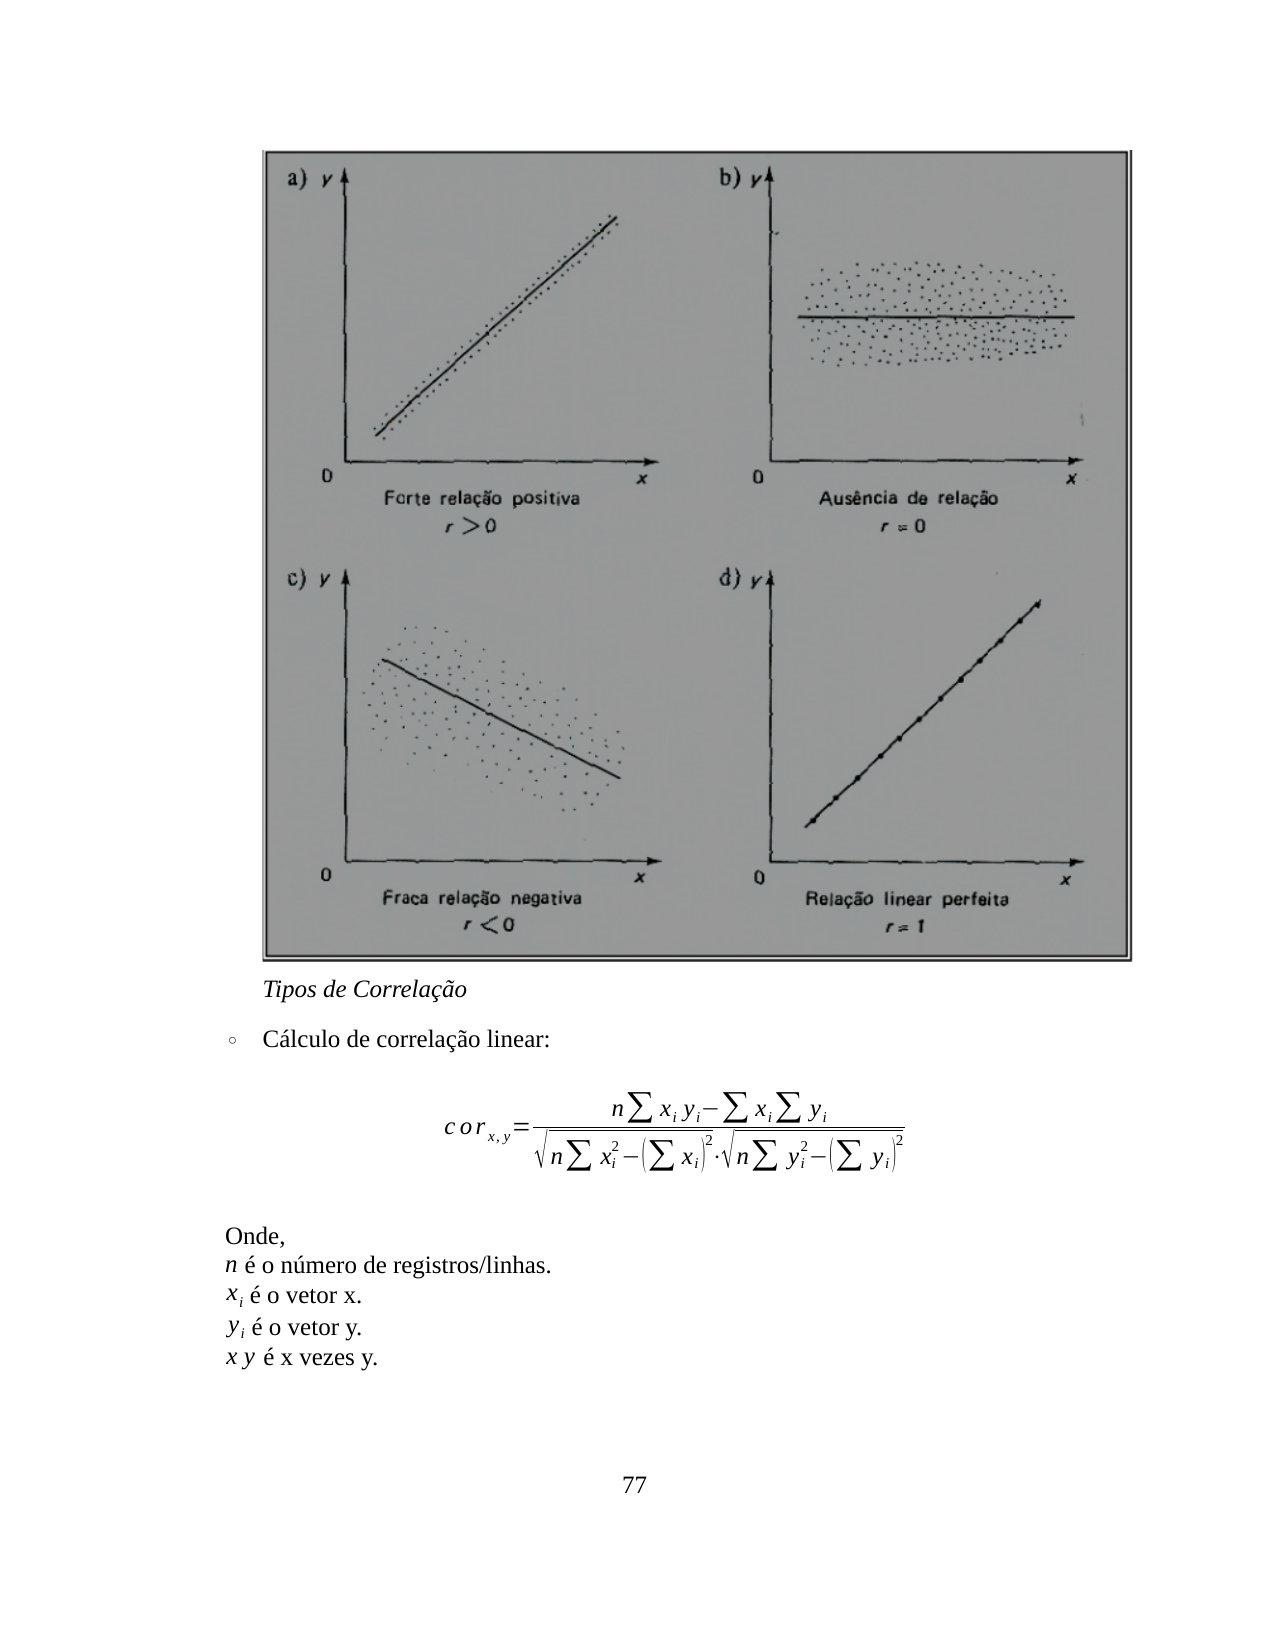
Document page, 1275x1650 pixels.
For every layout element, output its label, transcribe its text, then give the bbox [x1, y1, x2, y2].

list Onde, é o número de registros/linhas. é o vetor x. é o vetor y. é x vezes y. [187, 1221, 1125, 1399]
picture [262, 150, 1133, 962]
list Cálculo de correlação linear: [225, 1024, 1125, 1082]
list Tipos de Correlação [225, 974, 1125, 1003]
